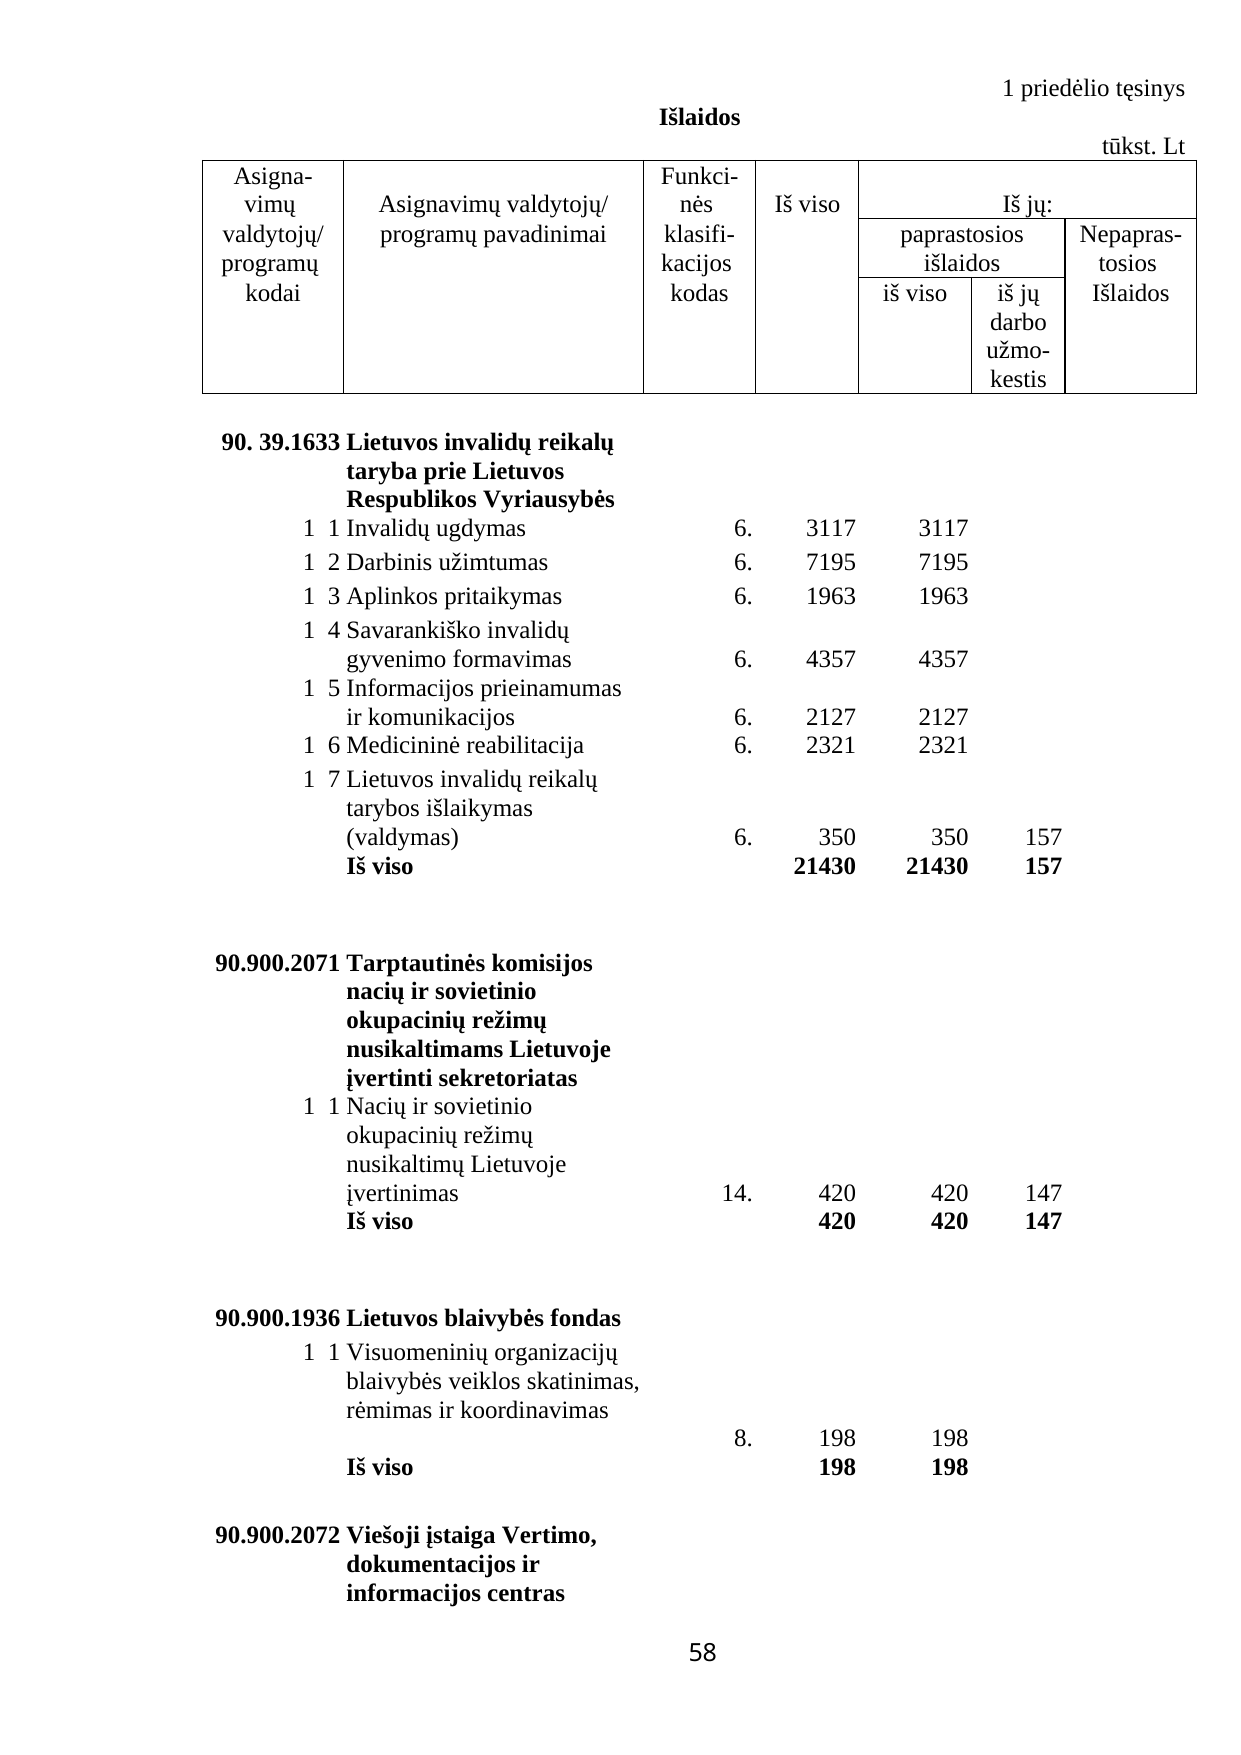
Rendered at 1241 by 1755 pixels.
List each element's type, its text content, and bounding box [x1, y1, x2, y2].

table_cell [343, 885, 643, 948]
table_cell 1 5 [203, 673, 343, 730]
table_cell [643, 1240, 756, 1303]
table_cell [1065, 427, 1196, 513]
table_cell 157 [971, 851, 1065, 885]
table_cell 2321 [859, 730, 971, 764]
table_cell 420 [756, 1206, 859, 1240]
table_cell [643, 851, 756, 885]
table_cell [203, 885, 343, 948]
table_cell 3117 [756, 513, 859, 547]
table_cell 198 [859, 1337, 971, 1452]
table_cell Aplinkos pritaikymas [343, 581, 643, 615]
table_cell Lietuvos blaivybės fondas [343, 1303, 643, 1337]
table_cell Medicininė reabilitacija [343, 730, 643, 764]
table_cell [343, 394, 643, 427]
table_cell [971, 730, 1065, 764]
table_cell 4357 [756, 615, 859, 673]
table_cell [971, 1303, 1065, 1337]
table_cell Iš viso [756, 161, 858, 218]
table_cell iš viso [859, 278, 971, 393]
table_cell [756, 394, 859, 427]
table_cell [643, 394, 756, 427]
table_cell [971, 673, 1065, 730]
table_cell [1065, 394, 1196, 427]
table_cell 350 [756, 765, 859, 851]
table_cell [1065, 1206, 1196, 1240]
table_cell [203, 394, 343, 427]
table_cell Lietuvos invalidų reikalų taryba prie Lietuvos Respublikos Vyriausybės [343, 427, 643, 513]
table_cell 6. [643, 513, 756, 547]
table_cell Informacijos prieinamumas ir komunikacijos [343, 673, 643, 730]
table_cell Lietuvos invalidų reikalų tarybos išlaikymas (valdymas) [343, 765, 643, 851]
table_cell iš jų darbo užmo-kestis [972, 278, 1064, 393]
table_cell 3117 [859, 513, 971, 547]
table_cell Viešoji įstaiga Vertimo, dokumentacijos ir informacijos centras [343, 1520, 643, 1607]
table_header 1 priedėlio tęsinys [203, 74, 1196, 102]
table_cell Nepapras-tosios [1066, 219, 1196, 277]
table_cell [203, 1486, 343, 1520]
table_cell 6. [643, 765, 756, 851]
table_cell 8. [643, 1337, 756, 1452]
table_cell [859, 948, 971, 1091]
table_cell kodas [644, 277, 755, 393]
table_cell Išlaidos [1066, 277, 1196, 393]
table_cell [643, 1206, 756, 1240]
table_cell 14. [643, 1091, 756, 1206]
table_cell 7195 [756, 547, 859, 581]
table_cell [203, 851, 343, 885]
table_cell 1 3 [203, 581, 343, 615]
table_cell [859, 1520, 971, 1607]
table_cell [203, 1452, 343, 1486]
table_cell 6. [643, 673, 756, 730]
table_cell [859, 427, 971, 513]
table_cell 21430 [859, 851, 971, 885]
table_cell 1 1 [203, 513, 343, 547]
table_cell 6. [643, 547, 756, 581]
table_cell [1065, 513, 1196, 547]
table_cell [643, 1486, 756, 1520]
table_cell Tarptautinės komisijos nacių ir sovietinio okupacinių režimų nusikaltimams Lietuvoje įvertinti sekretoriatas [343, 948, 643, 1091]
table_cell Iš viso [343, 1452, 643, 1486]
table_cell [971, 1520, 1065, 1607]
table_cell [203, 1240, 343, 1303]
table_cell 198 [756, 1452, 859, 1486]
table_cell 4357 [859, 615, 971, 673]
table_cell paprastosios išlaidos [859, 219, 1064, 277]
table_cell [1065, 547, 1196, 581]
table_cell 420 [859, 1206, 971, 1240]
table_cell [1065, 615, 1196, 673]
table_cell [1065, 1452, 1196, 1486]
table_cell [971, 427, 1065, 513]
table_cell 350 [859, 765, 971, 851]
table_cell 1 1 [203, 1337, 343, 1452]
table_cell [971, 1452, 1065, 1486]
table_cell [344, 277, 643, 393]
table_cell 90. 39.1633 [203, 427, 343, 513]
table_cell Funkci-nės [644, 161, 755, 218]
table_cell Asignavimų valdytojų/ [344, 161, 643, 218]
table_cell kodai [203, 277, 343, 393]
table_cell [643, 1520, 756, 1607]
table_cell 2127 [756, 673, 859, 730]
table_cell Invalidų ugdymas [343, 513, 643, 547]
table_cell 1 4 [203, 615, 343, 673]
table_cell [756, 1486, 859, 1520]
table_cell Nacių ir sovietinio okupacinių režimų nusikaltimų Lietuvoje įvertinimas [343, 1091, 643, 1206]
table_cell [1065, 1303, 1196, 1337]
table_cell [343, 1486, 643, 1520]
table_cell [643, 427, 756, 513]
table_cell [643, 948, 756, 1091]
table_cell 6. [643, 615, 756, 673]
table_cell [859, 1240, 971, 1303]
table_cell 6. [643, 581, 756, 615]
table_cell [971, 948, 1065, 1091]
table_cell 1963 [756, 581, 859, 615]
table_cell [859, 1486, 971, 1520]
table_cell [1065, 765, 1196, 851]
table_cell [971, 885, 1065, 948]
table_cell 90.900.1936 [203, 1303, 343, 1337]
table_cell [859, 885, 971, 948]
table_cell [971, 547, 1065, 581]
table_cell [971, 1337, 1065, 1452]
table_cell 2127 [859, 673, 971, 730]
table_cell 1963 [859, 581, 971, 615]
table_cell 420 [756, 1091, 859, 1206]
table_cell [1065, 1240, 1196, 1303]
table_cell 147 [971, 1206, 1065, 1240]
table_cell Iš viso [343, 1206, 643, 1240]
table_cell 420 [859, 1091, 971, 1206]
table_cell [343, 1240, 643, 1303]
table_cell 7195 [859, 547, 971, 581]
table_cell [1065, 673, 1196, 730]
table_cell 21430 [756, 851, 859, 885]
table_cell [1065, 1520, 1196, 1607]
table_cell klasifi-kacijos [644, 218, 755, 277]
table_cell Iš jų: [859, 161, 1196, 218]
table_cell valdytojų/ programų [203, 218, 343, 277]
table_cell [1065, 885, 1196, 948]
table_cell [859, 394, 971, 427]
table_cell [203, 1206, 343, 1240]
table_cell Savarankiško invalidų gyvenimo formavimas [343, 615, 643, 673]
table_cell [971, 581, 1065, 615]
table_cell 90.900.2072 [203, 1520, 343, 1607]
table_cell [1065, 581, 1196, 615]
table_cell [971, 394, 1065, 427]
table_cell Darbinis užimtumas [343, 547, 643, 581]
table_cell 6. [643, 730, 756, 764]
table_cell Visuomeninių organizacijų blaivybės veiklos skatinimas, rėmimas ir koordinavimas [343, 1337, 643, 1452]
table_cell [1065, 851, 1196, 885]
table_cell [756, 1520, 859, 1607]
table_cell 1 1 [203, 1091, 343, 1206]
table_cell [643, 1303, 756, 1337]
table_cell [971, 513, 1065, 547]
table_cell [643, 1452, 756, 1486]
table_cell [1065, 1337, 1196, 1452]
table_cell 1 2 [203, 547, 343, 581]
table_cell Asigna-vimų [203, 161, 343, 218]
table_cell tūkst. Lt [203, 131, 1196, 160]
table_cell 1 6 [203, 730, 343, 764]
table_cell 2321 [756, 730, 859, 764]
table_cell Iš viso [343, 851, 643, 885]
table_cell 147 [971, 1091, 1065, 1206]
table_cell [1065, 1486, 1196, 1520]
table_cell 1 7 [203, 765, 343, 851]
table_cell [971, 1486, 1065, 1520]
table_cell 90.900.2071 [203, 948, 343, 1091]
table_cell [971, 1240, 1065, 1303]
table_cell [1065, 948, 1196, 1091]
table_cell [756, 885, 859, 948]
table_cell [756, 948, 859, 1091]
table_cell [971, 615, 1065, 673]
table_cell [1065, 730, 1196, 764]
table_cell 198 [756, 1337, 859, 1452]
table_cell [756, 427, 859, 513]
table_cell [756, 218, 858, 277]
table_cell [756, 277, 858, 393]
table_cell 157 [971, 765, 1065, 851]
table_cell [756, 1303, 859, 1337]
table_cell 198 [859, 1452, 971, 1486]
table_cell [643, 885, 756, 948]
table_cell [859, 1303, 971, 1337]
table_cell [756, 1240, 859, 1303]
table_cell Išlaidos [203, 102, 1196, 131]
table_cell [1065, 1091, 1196, 1206]
table_cell programų pavadinimai [344, 218, 643, 277]
